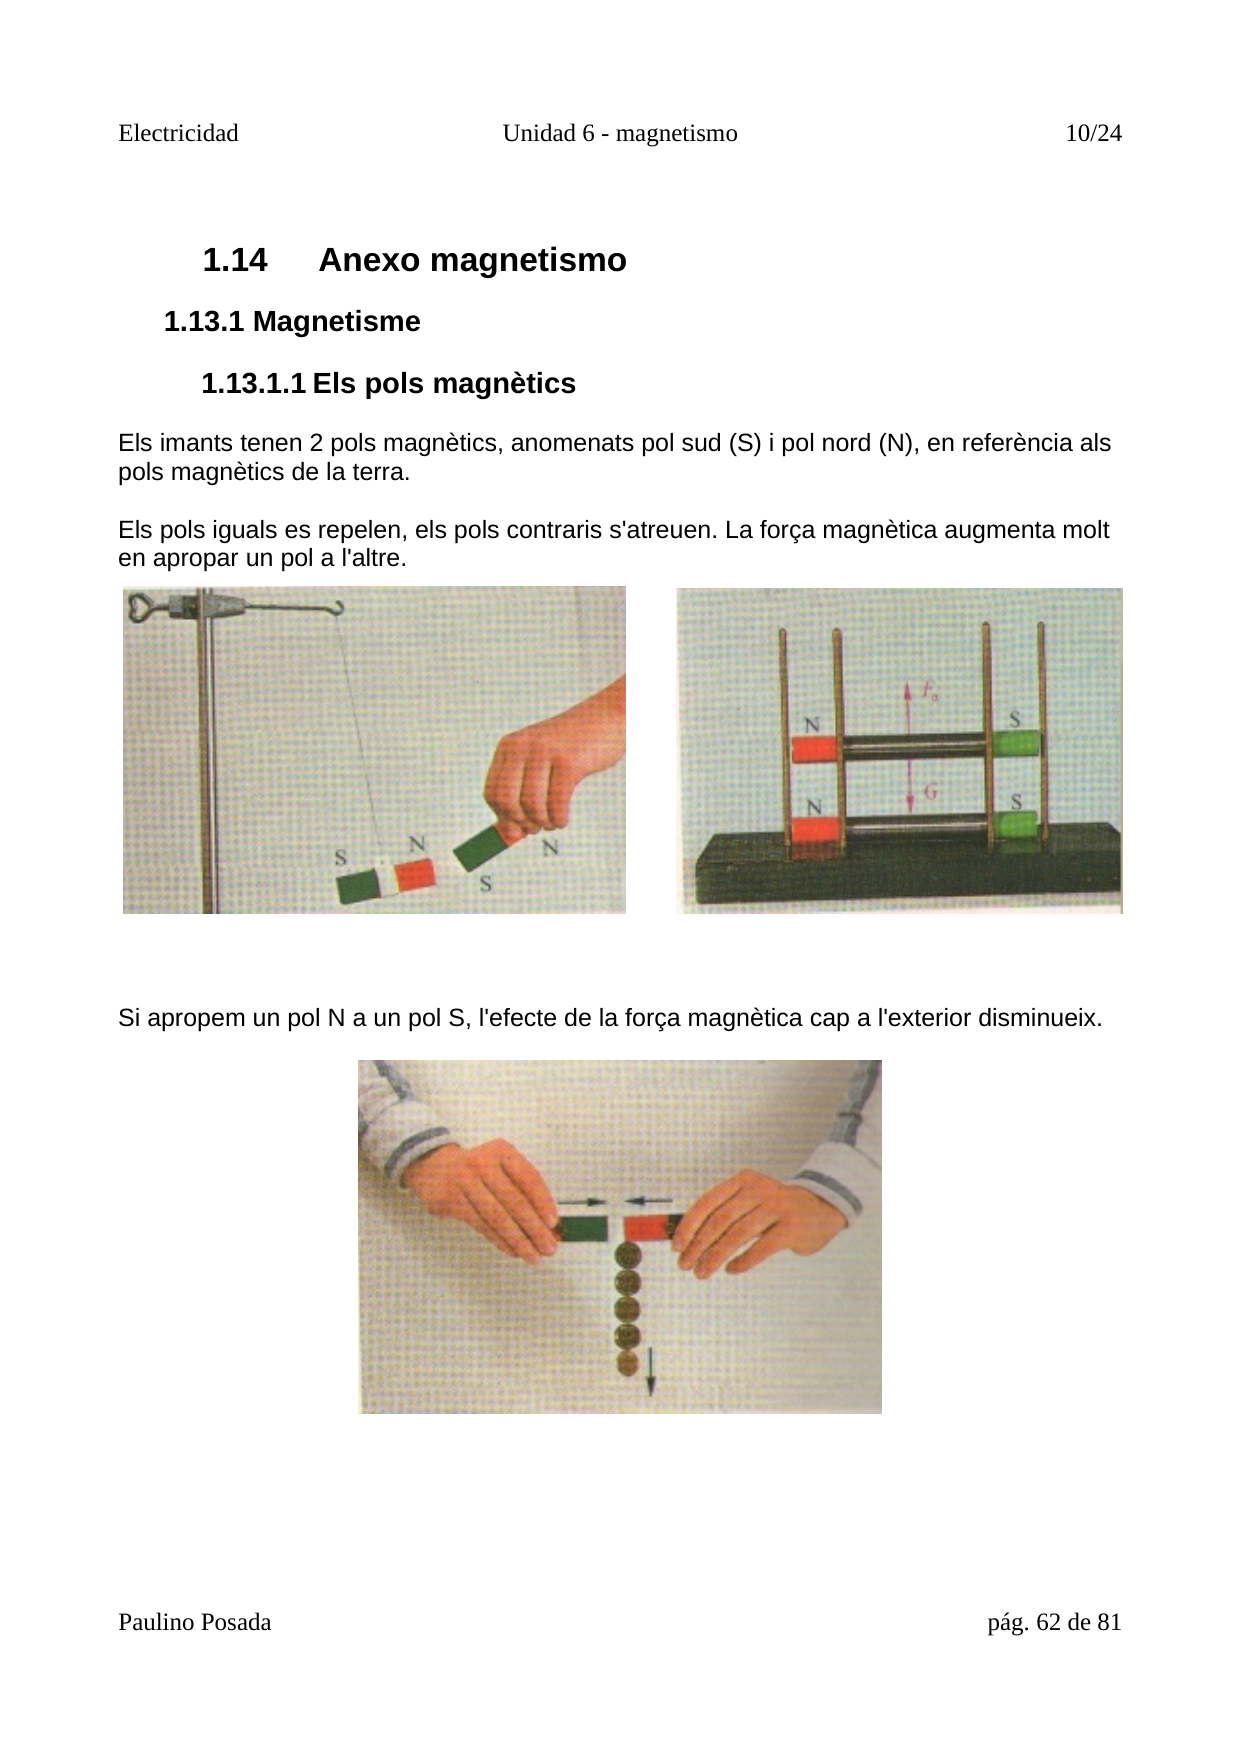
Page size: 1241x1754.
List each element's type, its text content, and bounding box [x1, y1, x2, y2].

picture [123, 586, 626, 914]
subtitle Anexo magnetismo [193, 240, 1122, 279]
picture [676, 588, 1123, 914]
picture [358, 1060, 882, 1414]
